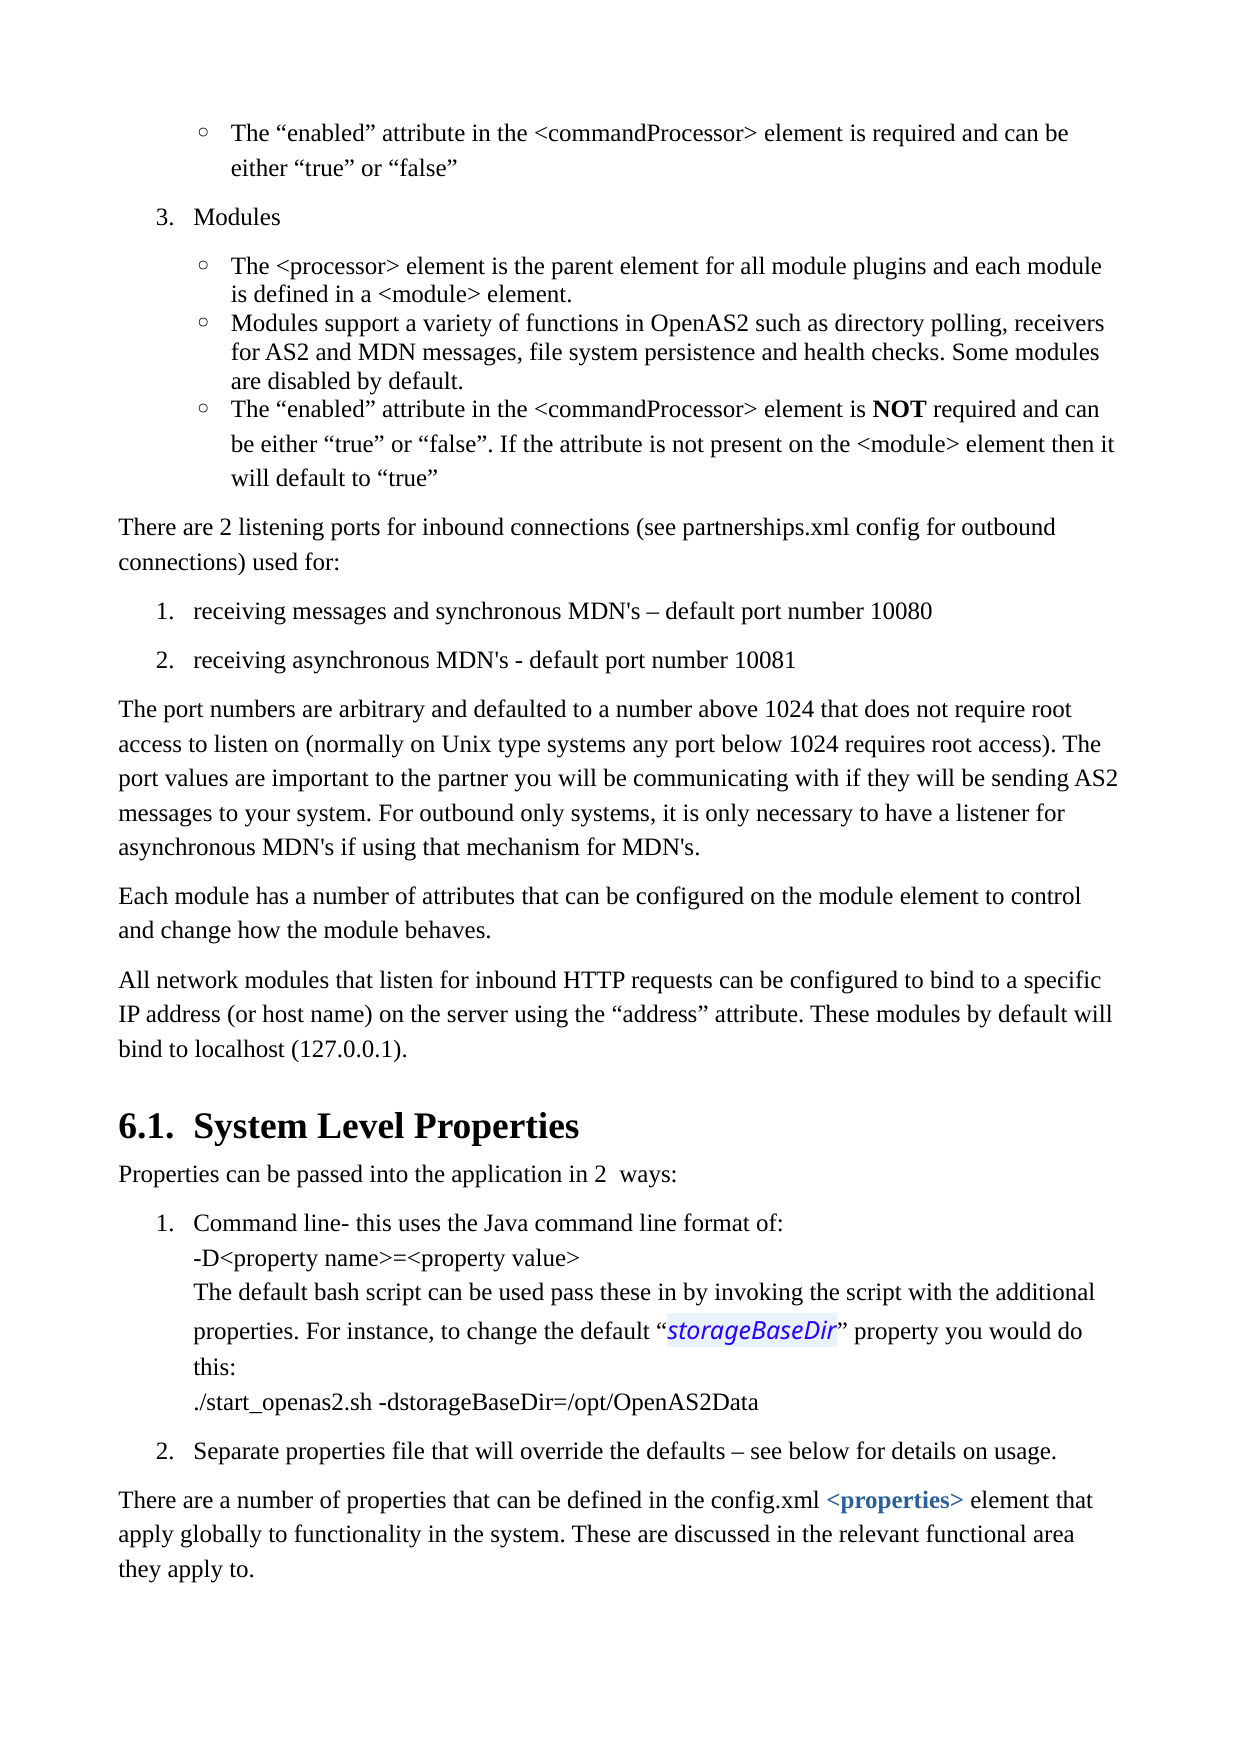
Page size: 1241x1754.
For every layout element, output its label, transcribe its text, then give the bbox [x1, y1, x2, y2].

text The port numbers are arbitrary and defaulted to a number above 1024 that does not require root access to listen on (normally on Unix type systems any port below 1024 requires root access). The port values are important to the partner you will be communicating with if they will be sending AS2 messages to your system. For outbound only systems, it is only necessary to have a listener for asynchronous MDN's if using that mechanism for MDN's. [118, 694, 1122, 861]
list Separate properties file that will override the defaults – see below for details on usage. [156, 1436, 1122, 1465]
subtitle System Level Properties [118, 1103, 1122, 1147]
list Command line- this uses the Java command line format of: -D<property name>=<property value> The default bash script can be used pass these in by invoking the script with the additional properties. For instance, to change the default “storageBaseDir” property you would do this: ./start_openas2.sh -dstorageBaseDir=/opt/OpenAS2Data [156, 1208, 1122, 1416]
text There are a number of properties that can be defined in the config.xml <properties> element that apply globally to functionality in the system. These are discussed in the relevant functional area they apply to. [118, 1485, 1122, 1583]
list The <processor> element is the parent element for all module plugins and each module is defined in a <module> element. [193, 251, 1122, 308]
list Modules support a variety of functions in OpenAS2 such as directory polling, receivers for AS2 and MDN messages, file system persistence and health checks. Some modules are disabled by default. [193, 308, 1122, 394]
text Properties can be passed into the application in 2 ways: [118, 1159, 1122, 1188]
list receiving messages and synchronous MDN's – default port number 10080 [156, 596, 1122, 625]
list receiving asynchronous MDN's - default port number 10081 [156, 645, 1122, 674]
list The “enabled” attribute in the <commandProcessor> element is NOT required and can be either “true” or “false”. If the attribute is not present on the <module> element then it will default to “true” [193, 394, 1122, 492]
text There are 2 listening ports for inbound connections (see partnerships.xml config for outbound connections) used for: [118, 512, 1122, 576]
list Modules [156, 202, 1122, 230]
text All network modules that listen for inbound HTTP requests can be configured to bind to a specific IP address (or host name) on the server using the “address” attribute. These modules by default will bind to localhost (127.0.0.1). [118, 965, 1122, 1062]
list The “enabled” attribute in the <commandProcessor> element is required and can be either “true” or “false” [193, 118, 1122, 181]
text Each module has a number of attributes that can be configured on the module element to control and change how the module behaves. [118, 881, 1122, 944]
